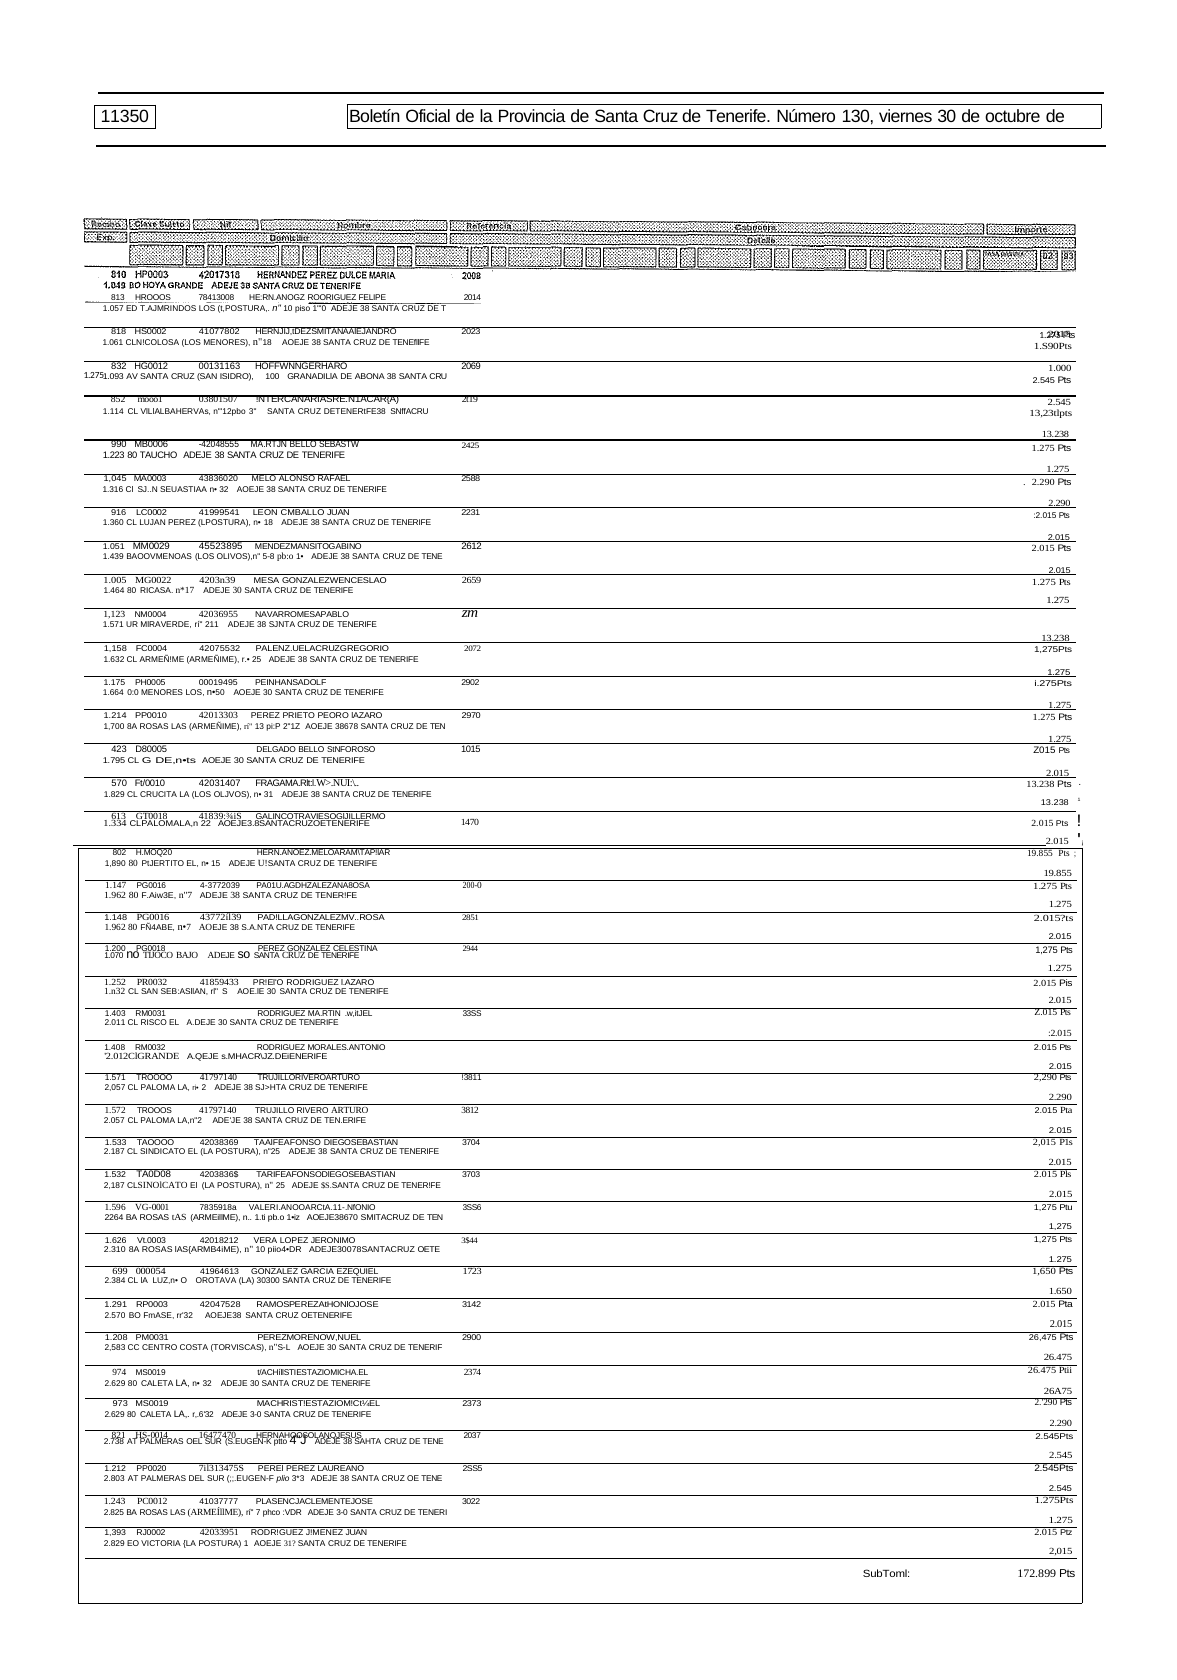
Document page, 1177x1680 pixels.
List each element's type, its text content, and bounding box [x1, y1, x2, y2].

table_cell [672, 1256, 964, 1266]
table_cell [964, 1084, 1077, 1094]
table_cell [85, 1288, 672, 1298]
table_cell 1.252 PR0032 41859433 PR!El'O RODRIGUEZ l.AZARO 1.n32 CL SAN SEB:ASllAN, rl" S AOE.lE 30 SANTA CRUZ DE TENERIFE [85, 977, 672, 997]
text 1.334 CLPALOMALA,n 22 AOEJE3.8SANTACRUZOETENERIFE [103, 822, 393, 828]
table_cell [672, 1074, 964, 1083]
text 2.015 [994, 566, 1071, 574]
text 2.290 [994, 498, 1071, 507]
table_cell [672, 1299, 964, 1310]
table_cell 2,187 CLSINOlCATO El (LA POSTURA), n" 25 ADEJE $S.SANTA CRUZ DE TENER!FE [85, 1180, 672, 1201]
table_cell 2.803 AT PALMERAS DEL SUR (;;.EUGEN-F plio 3*3 ADEJE 38 SANTA CRUZ OE TENE [85, 1474, 672, 1484]
table_cell 1.571 TROOOO 41797140 TRUJILLORIVEROARTURO !3811 [85, 1074, 672, 1083]
table_cell [672, 1116, 964, 1127]
text 1.275 Pts [996, 712, 1072, 723]
table_header 19.855 Pts ; 19.855 [964, 849, 1077, 880]
table_cell 1.275 Pts [964, 881, 1077, 901]
text 13.238 [1042, 431, 1093, 439]
table_cell 2.384 CL lA LUZ,n• O OROTAVA (LA) 30300 SANTA CRUZ DE TENERIFE [85, 1277, 672, 1288]
table_cell 2,015 [964, 1538, 1077, 1558]
table_cell [85, 960, 672, 976]
text 1.439 BAOOVMENOAS (LOS OLIVOS),n" 5-8 pb:o 1• ADEJE 38 SANTA CRUZ DE TENE [103, 551, 485, 562]
table_cell [672, 1223, 964, 1233]
text 2.015 [994, 532, 1070, 541]
table_cell [85, 1256, 672, 1266]
text 1.051 MM0029 45523895 MENDEZMANSITOGABINO 2612 [103, 542, 485, 551]
text 916 LC0002 41999541 LEON CMBALLO JUAN 2231 [111, 508, 485, 517]
table_cell [672, 1267, 964, 1277]
table_cell 1.596 VG-0001 7835918a VALERI.ANOOARCtA.11-.NfONIO 3SS6 2264 BA ROSAS tAS (ARMEillME), n.. 1.ti pb.o 1•iz AOEJE38670 SMITACRUZ DE TEN [85, 1202, 672, 1223]
table_cell 1.572 TROOOS 41797140 TRUJILLO RIVERO ARTURO 3812 [85, 1105, 672, 1116]
table_cell [672, 1528, 964, 1538]
table_cell [672, 1148, 964, 1158]
text 1.829 CL CRUCITA LA (LOS OLJVOS), n• 31 ADEJE 38 SANTA CRUZ DE TENERIFE [104, 789, 485, 799]
table_cell 2.015 Pts [964, 1041, 1077, 1062]
text :2.015 Pts [994, 510, 1070, 520]
text 613 GT0018 41839:¾iS GALINCOTRAVIESOGlJILLERMO [111, 811, 393, 822]
table_cell [672, 1431, 964, 1446]
table_cell [672, 1310, 964, 1332]
table_cell 2.629 80 CALETA LA,. r,.6'32 ADEJE 3-0 SANTA CRUZ DE TENERIFE [85, 1409, 672, 1430]
table_cell 1.533 TAOOOO 42038369 TAAlFEAFONSO DIEGOSEBASTIAN 3704 [85, 1138, 672, 1148]
text 1.795 CL G DE,n•ts AOEJE 30 SANTA CRUZ DE TENERIFE [103, 755, 485, 765]
table_cell 2.015 [964, 1159, 1077, 1169]
table_cell 2.011 CL RISCO EL A.DEJE 30 SANTA CRUZ DE TENERIFE [85, 1019, 672, 1029]
text 1,123 NM0004 42036955 NAVARROMESAPABLO zm [103, 605, 482, 621]
table_cell 1,393 RJ0002 42033951 RODR!GUEZ J!MENEZ JUAN [85, 1528, 672, 1538]
text 2.015 '¡ [73, 830, 1093, 851]
table_cell 1,275 Ptu [964, 1202, 1077, 1223]
table_cell [85, 1127, 672, 1137]
text 13.238 [1041, 633, 1093, 643]
table_cell [672, 1538, 964, 1558]
text 1.275 [1046, 599, 1093, 605]
table_cell 1.408 RM0032 RODRIGUEZ MORALES.ANTONIO '2.012ClGRANDE A.QEJE s.MHACR\JZ.DEiENERIFE [85, 1041, 672, 1062]
table_cell [672, 1464, 964, 1474]
table_cell 1.275 [964, 1256, 1077, 1266]
table_cell 2.545 [964, 1485, 1077, 1495]
table_cell [964, 1343, 1077, 1354]
table_cell 974 MS0019 t/ACHíllSTIESTAZIOMICHA.EL 2374 2.629 80 CALETA LA, n• 32 ADEJE 30 SANTA CRUZ DE TENERIFE [85, 1366, 672, 1397]
table_cell [672, 1138, 964, 1148]
table_cell 2.015?ts [964, 913, 1077, 933]
text 990 MB0006 -42048555 MA.RTJN BELLO SEBASTW [111, 441, 369, 449]
table_cell [672, 1063, 964, 1073]
table_cell 1.532 TA0D08 4203836$ TARIFEAFONSODlEGOSEBASTIAN 3703 [85, 1170, 672, 1180]
table_cell [672, 1409, 964, 1430]
text 1.360 CL LUJAN PEREZ (LPOSTURA), n• 18 ADEJE 38 SANTA CRUZ DE TENERIFE [103, 518, 485, 528]
table_cell [964, 1474, 1077, 1484]
table_cell 2.187 CL SINDICATO EL (LA POSTURA), n"25 ADEJE 38 SANTA CRUZ DE TENERIFE [85, 1148, 672, 1158]
table_cell 2.829 EO VICTORIA {LA POSTURA) 1 AOEJE 31? SANTA CRUZ DE TENERIFE [85, 1538, 672, 1558]
table_cell [672, 960, 964, 976]
table_cell 1.626 Vt.0003 42018212 VERA LOPEZ JERONIMO 3$44 2.310 8A ROSAS lAS{ARMB4iME), n" 10 piio4•DR ADEJE30078SANTACRUZ OETE [85, 1234, 672, 1256]
table_cell [672, 1127, 964, 1137]
table_cell 2.015 [964, 1180, 1077, 1201]
table_cell 26,475 Pts [964, 1333, 1077, 1343]
text 1.275 Pts [1032, 576, 1093, 587]
table_cell 2.545Pts [964, 1431, 1077, 1446]
table_cell [85, 1485, 672, 1495]
table_cell [672, 1019, 964, 1029]
table_cell [672, 1354, 964, 1364]
table_cell [672, 1234, 964, 1256]
table_cell [85, 1446, 672, 1463]
table_cell [85, 901, 672, 912]
text 1,158 FC0004 42075532 PALENZ.UELACRUZGREGORIO 2072 [104, 643, 485, 653]
table_cell [672, 901, 964, 912]
table_header [672, 849, 964, 880]
table_cell 2.015 [964, 1127, 1077, 1137]
table_cell 2.057 CL PALOMA LA,n"2 ADE'JE 38 SANTA CRUZ DE TEN.ERIFE [85, 1116, 672, 1127]
text 2425 [461, 441, 485, 450]
table_cell 2,583 CC CENTRO COSTA (TORVISCAS), n"S-L AOEJE 30 SANTA CRUZ DE TENERIF [85, 1343, 672, 1354]
table_cell [672, 1485, 964, 1495]
text 1.093 AV SANTA CRUZ (SAN ISIDRO), 100 GRANADILlA DE ABONA 38 SANTA CRU [103, 371, 485, 381]
table_cell 2.015 Ptz [964, 1528, 1077, 1538]
text 423 D80005 DELGADO BELLO StNFOROSO 1015 [111, 744, 485, 754]
table_cell [672, 944, 964, 960]
table_cell 1,275 [964, 1223, 1077, 1233]
text Z015 Pts [996, 745, 1070, 756]
table_cell 2.015 [964, 1310, 1077, 1332]
text 1.057 ED T.AJMRINDOS LOS (t,POSTURA,. n" 10 piso 1'"0 ADEJE 38 SANTA CRUZ DE T [103, 302, 485, 313]
table_cell [964, 1116, 1077, 1127]
text 13.238 1 [1041, 801, 1093, 806]
table_cell [964, 1019, 1077, 1029]
text 1.275 Pts [1031, 442, 1093, 453]
text 1.214 PP0010 42013303 PEREZ PRIETO PEORO lAZARO 2970 [103, 710, 485, 721]
table_cell 2.545 [964, 1446, 1077, 1463]
text 2015 [997, 329, 1071, 340]
table_cell 1.212 PP0020 7il313475S PEREl PEREZ LAUREANO 2SS5 [85, 1464, 672, 1474]
table_cell [672, 1094, 964, 1104]
text 1.275 [1046, 465, 1093, 474]
table_cell 1.275 [964, 960, 1077, 976]
text 1.061 CLN!COLOSA (LOS MENORES), n"18 AOEJE 38 SANTA CRUZ DE TENEfllFE [102, 336, 485, 348]
table_cell 2.015 [964, 997, 1077, 1008]
table_cell [672, 1496, 964, 1527]
table_cell 1.243 PC0012 41037777 PLASENCJACLEMENTEJOSE 3022 2.825 BA ROSAS LAS (ARMEÍllME), rí" 7 phco :VDR ADEJE 3-0 SANTA CRUZ DE TENERI [85, 1496, 672, 1527]
table_cell [672, 1041, 964, 1062]
table_cell 2.015 [964, 933, 1077, 943]
table_cell 2,290 Pts [964, 1074, 1077, 1083]
text 1.114 CL VlLlALBAHERVAs, n"'12pbo 3" SANTA CRUZ DETENERtFE38 SNffACRU [103, 406, 485, 416]
table_cell 2.015 Pis [964, 977, 1077, 997]
table_cell 2.015 Pta [964, 1299, 1077, 1310]
table_cell [964, 1148, 1077, 1158]
text 2.015 Pts [1031, 543, 1093, 554]
table_cell [672, 997, 964, 1008]
text 832 HG0012 00131163 HOFFWNNGERHARO 2069 [111, 360, 485, 371]
table_cell [672, 1474, 964, 1484]
table_cell 26.475 [964, 1354, 1077, 1364]
table_cell [672, 1277, 964, 1288]
text 1,045 MA0003 43836020 MELO ALONSO RAFAEL 2588 [103, 475, 485, 483]
table_cell [672, 1084, 964, 1094]
table_cell 1.650 [964, 1288, 1077, 1298]
text 813 HROOOS 78413008 HE:RN.ANOGZ ROORIGUEZ FELIPE 2014 [111, 292, 485, 302]
table_cell 2,015 P1s [964, 1138, 1077, 1148]
table_cell [672, 1170, 964, 1180]
table_cell SubToml: [672, 1559, 964, 1580]
text 1.316 Cl SJ..N SEUASTIAA n• 32 AOEJE 38 SANTA CRUZ DE TENERIFE [102, 484, 485, 494]
table_cell [672, 933, 964, 943]
text 1.223 80 TAUCHO ADEJE 38 SANTA CRUZ DE TENERIFE [103, 449, 369, 460]
table_cell [85, 1063, 672, 1073]
text 1470 [461, 816, 484, 827]
table_cell 1.275Pts 1.275 [964, 1496, 1077, 1527]
table_cell 1,275 Pts [964, 1234, 1077, 1256]
table_cell 2.570 BO FmASE, rr'32 AOEJE38 SANTA CRUZ OETENERIFE [85, 1310, 672, 1332]
table_cell [85, 1159, 672, 1169]
table_cell [672, 881, 964, 901]
text 1.005 MG0022 4203n39 MESA GONZALEZWENCESLAO 2659 [103, 575, 485, 585]
table_cell [85, 1029, 672, 1040]
text 570 Ft/0010 42031407 FRAGAMA.Rlt:l.W>.NUI:\.. [111, 778, 485, 788]
text 1.571 UR MlRAVERDE, rí" 211 ADEJE 38 SJNTA CRUZ DE TENERIFE [103, 621, 482, 629]
text 818 HS0002 41077802 HERNJIJ,tDEZSMITANAAlEJANDRO 2023 [111, 327, 485, 336]
table_cell [85, 997, 672, 1008]
text 1.275 [996, 733, 1071, 743]
table_cell :2.015 [964, 1029, 1077, 1040]
text 13.238 Pts · [1026, 779, 1093, 789]
text 1,700 8A ROSAS LAS (ARMEÑIME), rí" 13 pi:P 2"1Z AOEJE 38678 SANTA CRUZ DE TEN [103, 722, 485, 731]
text 1,275Pts [996, 645, 1072, 654]
text . 2.290 Pts [994, 476, 1072, 487]
table_cell 1,275 Pts [964, 944, 1077, 960]
text 1.275 [996, 667, 1070, 676]
text 2.015 Pts ! [1031, 811, 1093, 830]
table_cell 2.'290 Pts [964, 1399, 1077, 1408]
table_cell 2,057 CL PALOMA LA, ri• 2 ADEJE 38 SJ>HTA CRUZ DE TENERIFE [85, 1084, 672, 1094]
text 1.632 CL ARMEÑ!ME (ARMEÑIME), r.• 25 ADEJE 38 SANTA CRUZ DE TENERIFE [103, 654, 485, 664]
table_cell 1.291 RP0003 42047528 RAMOSPEREZAtHONlOJOSE 3142 [85, 1299, 672, 1310]
table_header 802 H.MOQ20 HERN.ANOEZ.MELOARAM\TAP!lAR 1,890 80 PtJERTITO EL, n• 15 ADEJE U!SANTA CRUZ DE TENERIFE [85, 849, 672, 880]
table_cell 1.147 PG0016 4-3772039 PA01U.AGDHZALEZANA8OSA 200-0 1.962 80 F.Aiw3E, n"7 ADEJE 38 SANTA CRUZ DE TENER!FE [85, 881, 672, 901]
text 2.545 [997, 397, 1071, 408]
text 13,23tlpts [997, 408, 1072, 419]
table_cell 2.015 Pls [964, 1170, 1077, 1180]
table_cell 1.148 PG0016 43772íl39 PAD!LLAGONZALEZMV..ROSA 2851 1.962 80 FÑ4ABE, n•7 AOEJE 38 S.A.NTA CRUZ DE TENERIFE [85, 913, 672, 933]
table_cell 2.290 [964, 1094, 1077, 1104]
table_cell 1.200 PG0018 PEREZ GONZALEZ CELESTINA 2944 1.070 no TIJOCO BAJO ADEJE so SANTA CRUZ DE TENERIFE [85, 944, 672, 960]
text 852 mooo1 03801507 !NTERCANARIASRE.N1ACAR{A) 2t19 [111, 394, 485, 405]
table_cell 1.403 RM0031 RODRIGUEZ MA.RTIN .w,itJEL 33SS [85, 1009, 672, 1019]
text 2.015 [1046, 767, 1093, 778]
text 1.175 PH0005 00019495 PEINHANSADOLF 2902 [103, 677, 485, 687]
table_cell [85, 1354, 672, 1364]
table_cell [85, 933, 672, 943]
table_cell 1,650 Pts [964, 1267, 1077, 1277]
table_cell [672, 1029, 964, 1040]
table_cell [672, 1105, 964, 1116]
table_cell 1.208 PM0031 PEREZMORENOW,NUEL 2900 [85, 1333, 672, 1343]
table_cell [672, 1399, 964, 1408]
table_cell [672, 1180, 964, 1201]
table_cell [85, 1094, 672, 1104]
table_cell 973 MS0019 MACHRIST!ESTAZIOM!Ct¼EL 2373 [85, 1399, 672, 1408]
table_cell 1.275 [964, 901, 1077, 912]
text 1.275 [996, 700, 1071, 709]
table_cell [672, 1343, 964, 1354]
table_cell [672, 1366, 964, 1397]
table_cell [672, 1446, 964, 1463]
table_cell [672, 1288, 964, 1298]
table_cell [672, 1159, 964, 1169]
text i.275Pts [996, 678, 1072, 688]
picture [83, 217, 1076, 304]
table_cell [85, 1223, 672, 1233]
table_cell 699 000054 41964613 GONZALEZ GARCIA EZEQUIEL 1723 [85, 1267, 672, 1277]
text 1.S90Pts [997, 340, 1072, 351]
table_cell [672, 1333, 964, 1343]
table_cell 172.899 Pts [964, 1559, 1077, 1580]
table_cell Z.015 Pts [964, 1009, 1077, 1019]
table_cell [672, 1202, 964, 1223]
table_cell 2.015 Pta [964, 1105, 1077, 1116]
table_cell 2.290 [964, 1409, 1077, 1430]
table_cell [964, 1277, 1077, 1288]
text 1.000 [997, 363, 1071, 374]
text 1.464 80 RICASA. n*17 ADEJE 30 SANTA CRUZ DE TENERIFE [103, 585, 485, 596]
table_cell [672, 977, 964, 997]
table_cell 821 HS-0014 16477470 HERNAHOOSOLANOJESUS 2037 2.738 AT PALMERAS OEL SUR (S.EUGEN-K ptto 4"J ADEJE 38 SAHTA CRUZ DE TENE [85, 1431, 672, 1446]
table_cell 2.015 [964, 1063, 1077, 1073]
table_cell 2.545Pts [964, 1464, 1077, 1474]
text 1.664 0:0 MENORES LOS, n•50 AOEJE 30 SANTA CRUZ DE TENERIFE [103, 687, 485, 698]
table_cell [672, 913, 964, 933]
table_cell [672, 1009, 964, 1019]
table_cell [85, 1559, 672, 1580]
text 2.545 Pts [1032, 374, 1093, 385]
table_cell 26.475 Ptii 26A75 [964, 1366, 1077, 1397]
